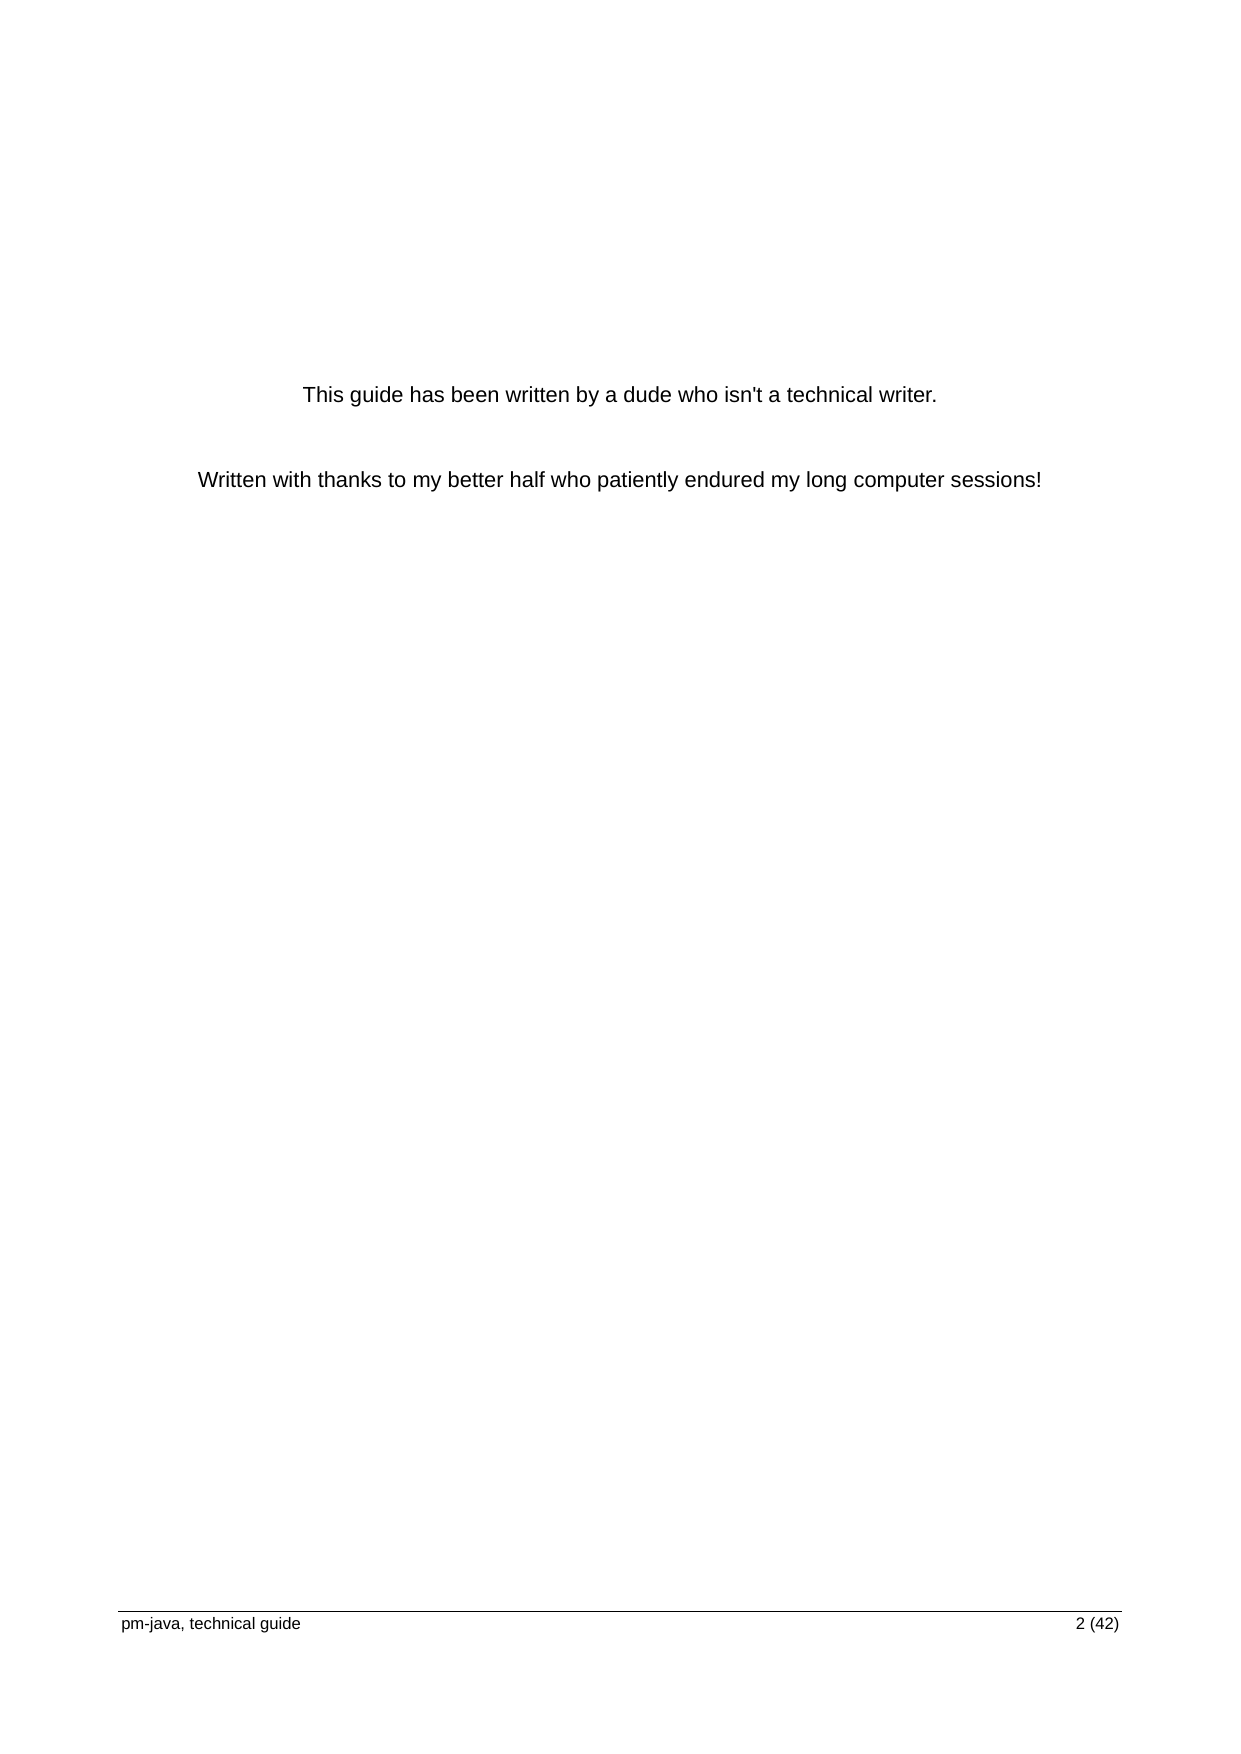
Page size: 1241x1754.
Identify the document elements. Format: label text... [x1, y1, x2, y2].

subtitle Written with thanks to my better half who patiently endured my long computer sessions! [118, 467, 1122, 492]
subtitle This guide has been written by a dude who isn't a technical writer. [118, 383, 1122, 407]
